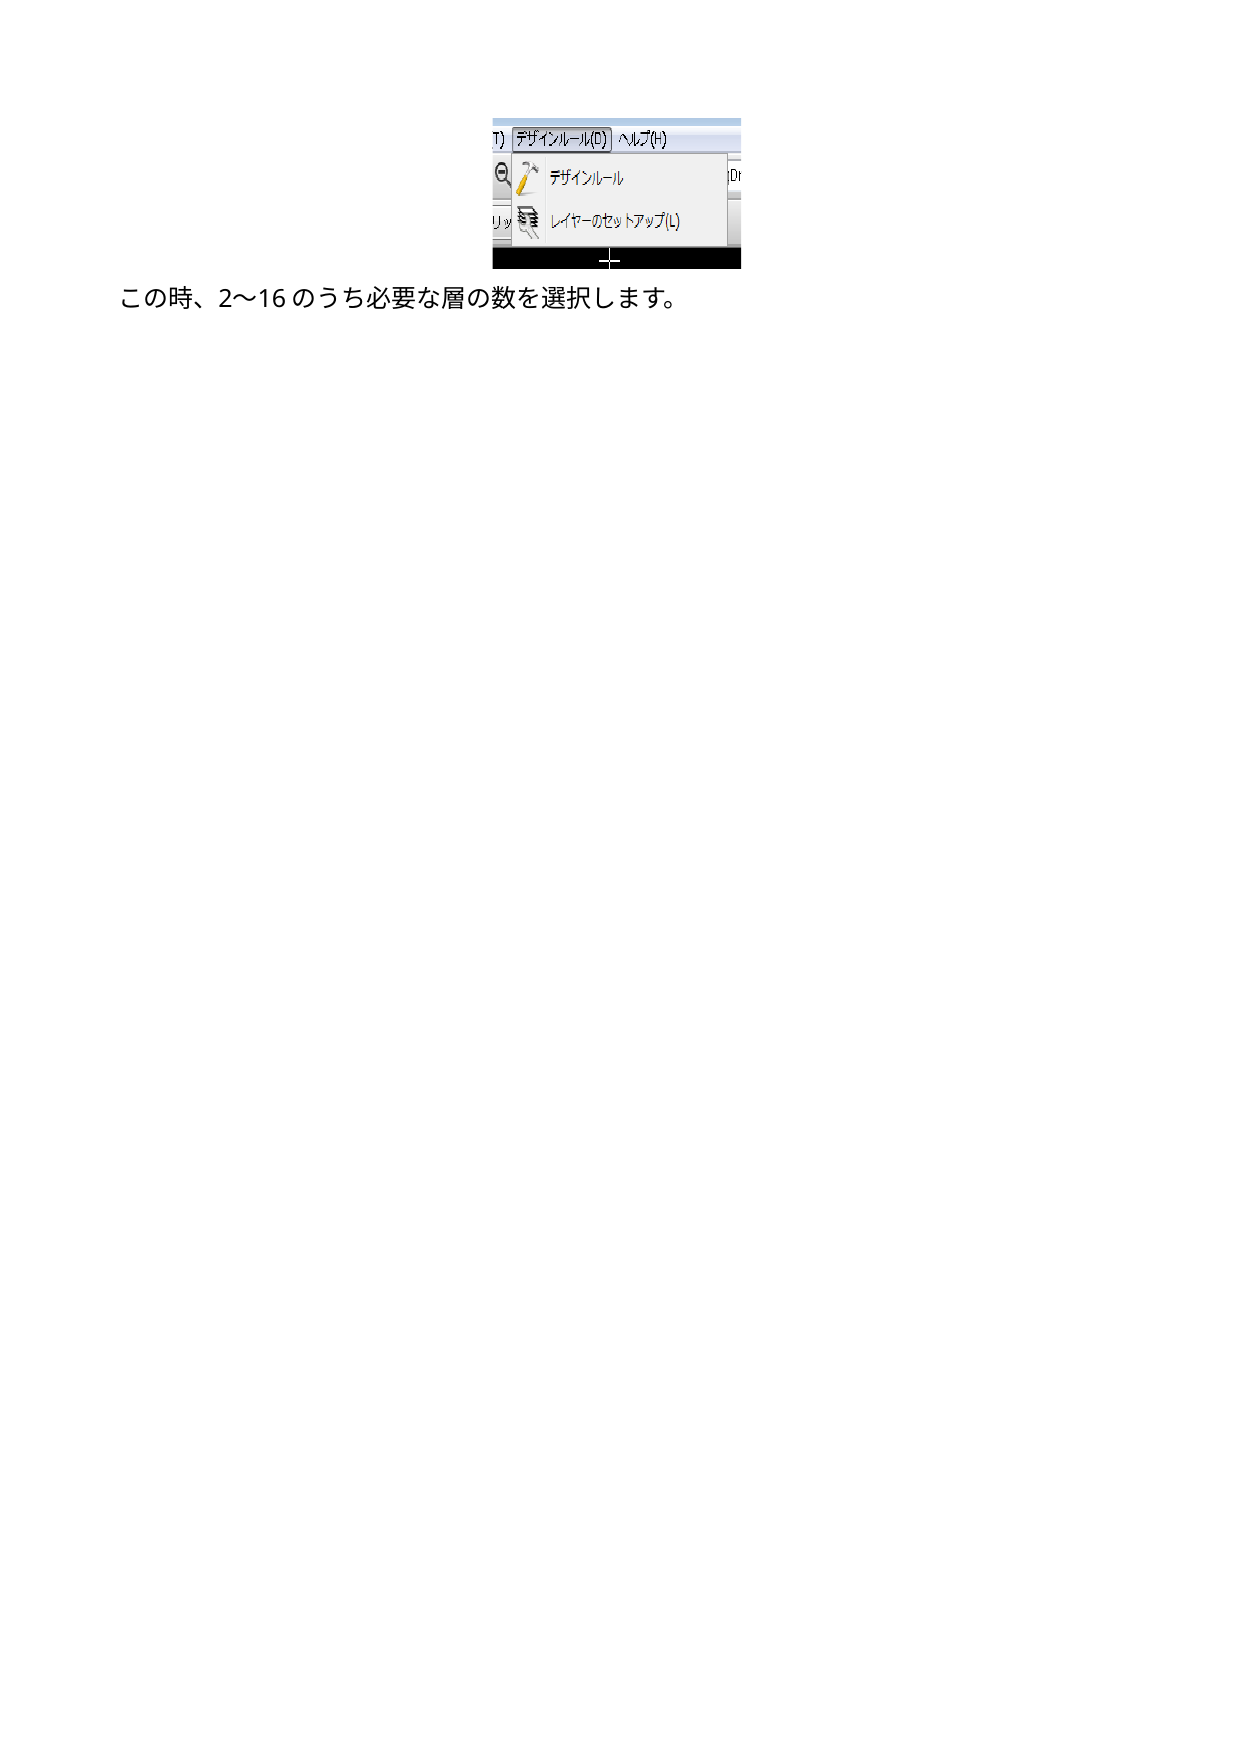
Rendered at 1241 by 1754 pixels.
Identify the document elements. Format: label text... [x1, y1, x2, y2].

picture [492, 118, 742, 269]
text この時、2～16のうち必要な層の数を選択します。 [118, 281, 1122, 314]
